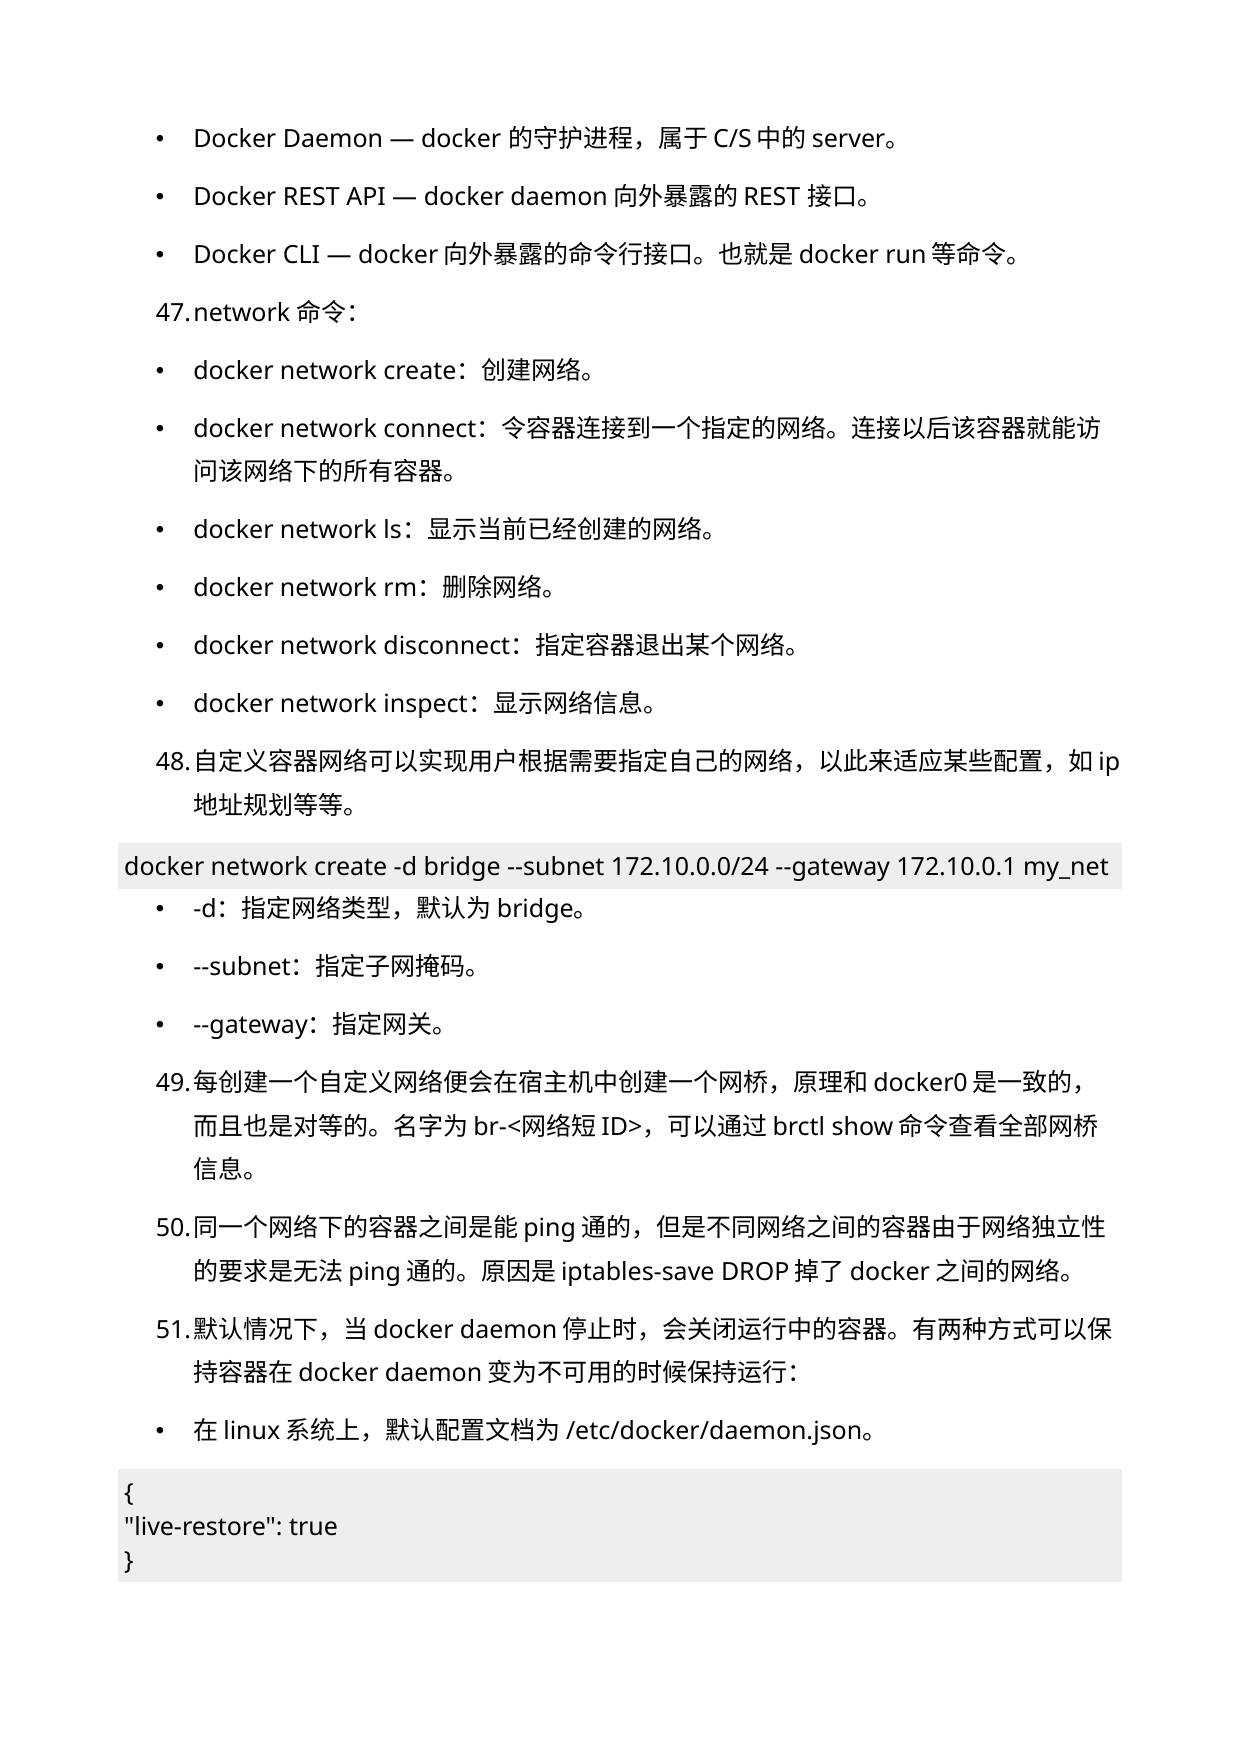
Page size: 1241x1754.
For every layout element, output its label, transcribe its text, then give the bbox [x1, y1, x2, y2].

list Docker CLI — docker向外暴露的命令行接口。也就是docker run等命令。 [156, 234, 1122, 270]
list 在linux系统上，默认配置文档为 /etc/docker/daemon.json。 [156, 1411, 1122, 1447]
list network 命令： [156, 292, 1122, 328]
list docker network ls：显示当前已经创建的网络。 [156, 510, 1122, 546]
table_header docker network create -d bridge --subnet 172.10.0.0/24 --gateway 172.10.0.1 my_net [118, 843, 1122, 889]
list Docker Daemon — docker 的守护进程，属于C/S中的server。 [156, 118, 1122, 154]
list 每创建一个自定义网络便会在宿主机中创建一个网桥，原理和docker0是一致的，而且也是对等的。名字为br-<网络短ID>，可以通过brctl show命令查看全部网桥信息。 [156, 1063, 1122, 1186]
list --gateway：指定网关。 [156, 1005, 1122, 1041]
list docker network disconnect：指定容器退出某个网络。 [156, 626, 1122, 662]
list docker network create：创建网络。 [156, 350, 1122, 386]
list Docker REST API — docker daemon向外暴露的REST 接口。 [156, 176, 1122, 212]
list 同一个网络下的容器之间是能ping通的，但是不同网络之间的容器由于网络独立性的要求是无法ping通的。原因是iptables-save DROP掉了docker之间的网络。 [156, 1208, 1122, 1287]
list docker network rm：删除网络。 [156, 568, 1122, 604]
list docker network inspect：显示网络信息。 [156, 684, 1122, 720]
table_header { "live-restore": true } [118, 1469, 1122, 1582]
list --subnet：指定子网掩码。 [156, 947, 1122, 983]
list 默认情况下，当docker daemon停止时，会关闭运行中的容器。有两种方式可以保持容器在docker daemon变为不可用的时候保持运行： [156, 1309, 1122, 1389]
list -d：指定网络类型，默认为bridge。 [156, 889, 1122, 925]
list docker network connect：令容器连接到一个指定的网络。连接以后该容器就能访问该网络下的所有容器。 [156, 408, 1122, 488]
list 自定义容器网络可以实现用户根据需要指定自己的网络，以此来适应某些配置，如ip地址规划等等。 [156, 742, 1122, 821]
